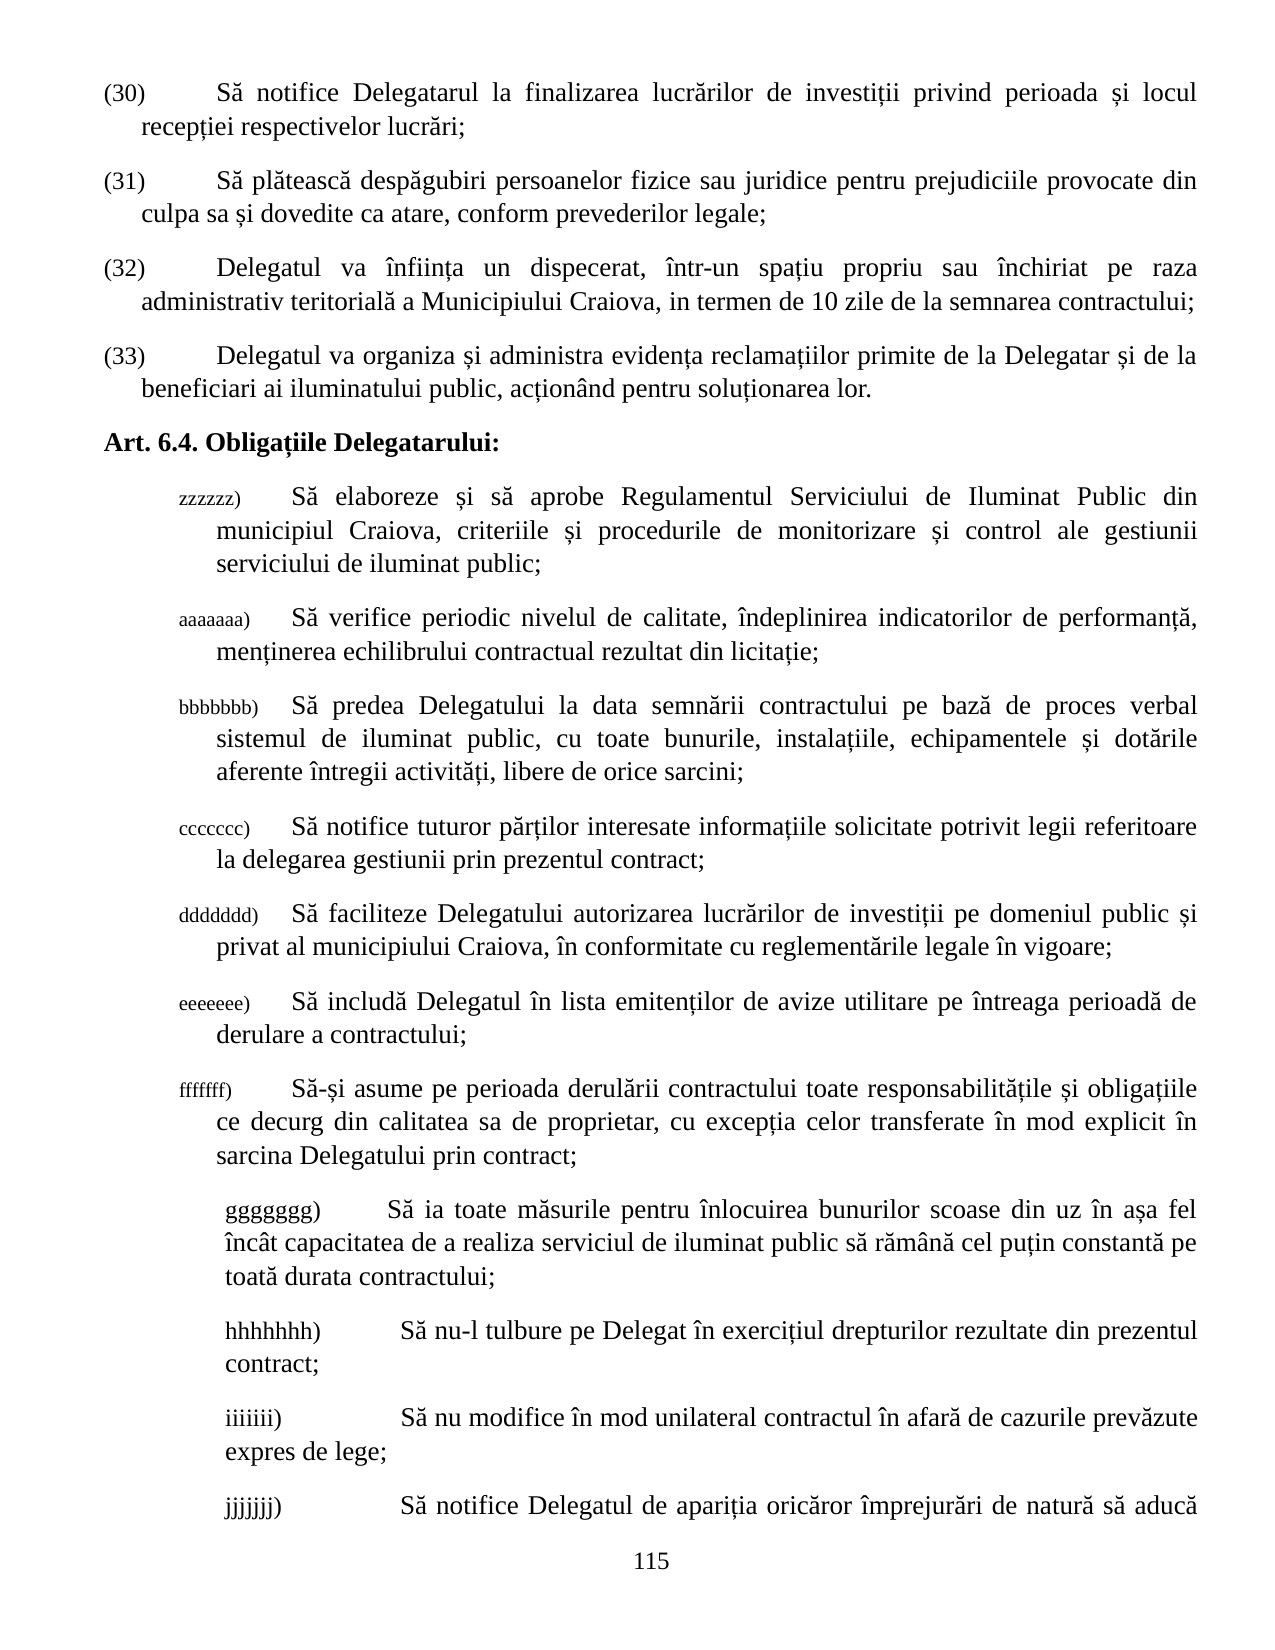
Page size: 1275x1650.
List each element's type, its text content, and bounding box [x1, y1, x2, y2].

list Să faciliteze Delegatului autorizarea lucrărilor de investiții pe domeniul public și privat al municipiului Craiova, în conformitate cu reglementările legale în vigoare; [178, 896, 1198, 962]
list Să plătească despăgubiri persoanelor fizice sau juridice pentru prejudiciile provocate din culpa sa și dovedite ca atare, conform prevederilor legale; [103, 162, 1198, 229]
list Delegatul va organiza și administra evidența reclamațiilor primite de la Delegatar și de la beneficiari ai iluminatului public, acționând pentru soluționarea lor. [103, 337, 1198, 404]
list Să ia toate măsurile pentru înlocuirea bunurilor scoase din uz în așa fel încât capacitatea de a realiza serviciul de iluminat public să rămână cel puțin constantă pe toată durata contractului; [225, 1192, 1198, 1292]
list Să elaboreze și să aprobe Regulamentul Serviciului de Iluminat Public din municipiul Craiova, criteriile și procedurile de monitorizare și control ale gestiunii serviciului de iluminat public; [178, 479, 1198, 579]
list Să notifice Delegatul de apariția oricăror împrejurări de natură să aducă [225, 1487, 1198, 1521]
list Să includă Delegatul în lista emitenților de avize utilitare pe întreaga perioadă de derulare a contractului; [178, 983, 1198, 1050]
list Să nu modifice în mod unilateral contractul în afară de cazurile prevăzute expres de lege; [225, 1400, 1198, 1467]
list Să predea Delegatului la data semnării contractului pe bază de proces verbal sistemul de iluminat public, cu toate bunurile, instalațiile, echipamentele și dotările aferente întregii activități, libere de orice sarcini; [178, 687, 1198, 787]
text Art. 6.4. Obligațiile Delegatarului: [103, 425, 1198, 458]
list Delegatul va înființa un dispecerat, într-un spațiu propriu sau închiriat pe raza administrativ teritorială a Municipiului Craiova, in termen de 10 zile de la semnarea contractului; [103, 250, 1198, 317]
list Să verifice periodic nivelul de calitate, îndeplinirea indicatorilor de performanță, menținerea echilibrului contractual rezultat din licitație; [178, 600, 1198, 667]
list Să notifice tuturor părților interesate informațiile solicitate potrivit legii referitoare la delegarea gestiunii prin prezentul contract; [178, 808, 1198, 875]
list Să notifice Delegatarul la finalizarea lucrărilor de investiții privind perioada și locul recepției respectivelor lucrări; [103, 75, 1198, 142]
list Să nu-l tulbure pe Delegat în exercițiul drepturilor rezultate din prezentul contract; [225, 1312, 1198, 1379]
list Să-și asume pe perioada derulării contractului toate responsabilitățile și obligațiile ce decurg din calitatea sa de proprietar, cu excepția celor transferate în mod explicit în sarcina Delegatului prin contract; [178, 1071, 1198, 1171]
